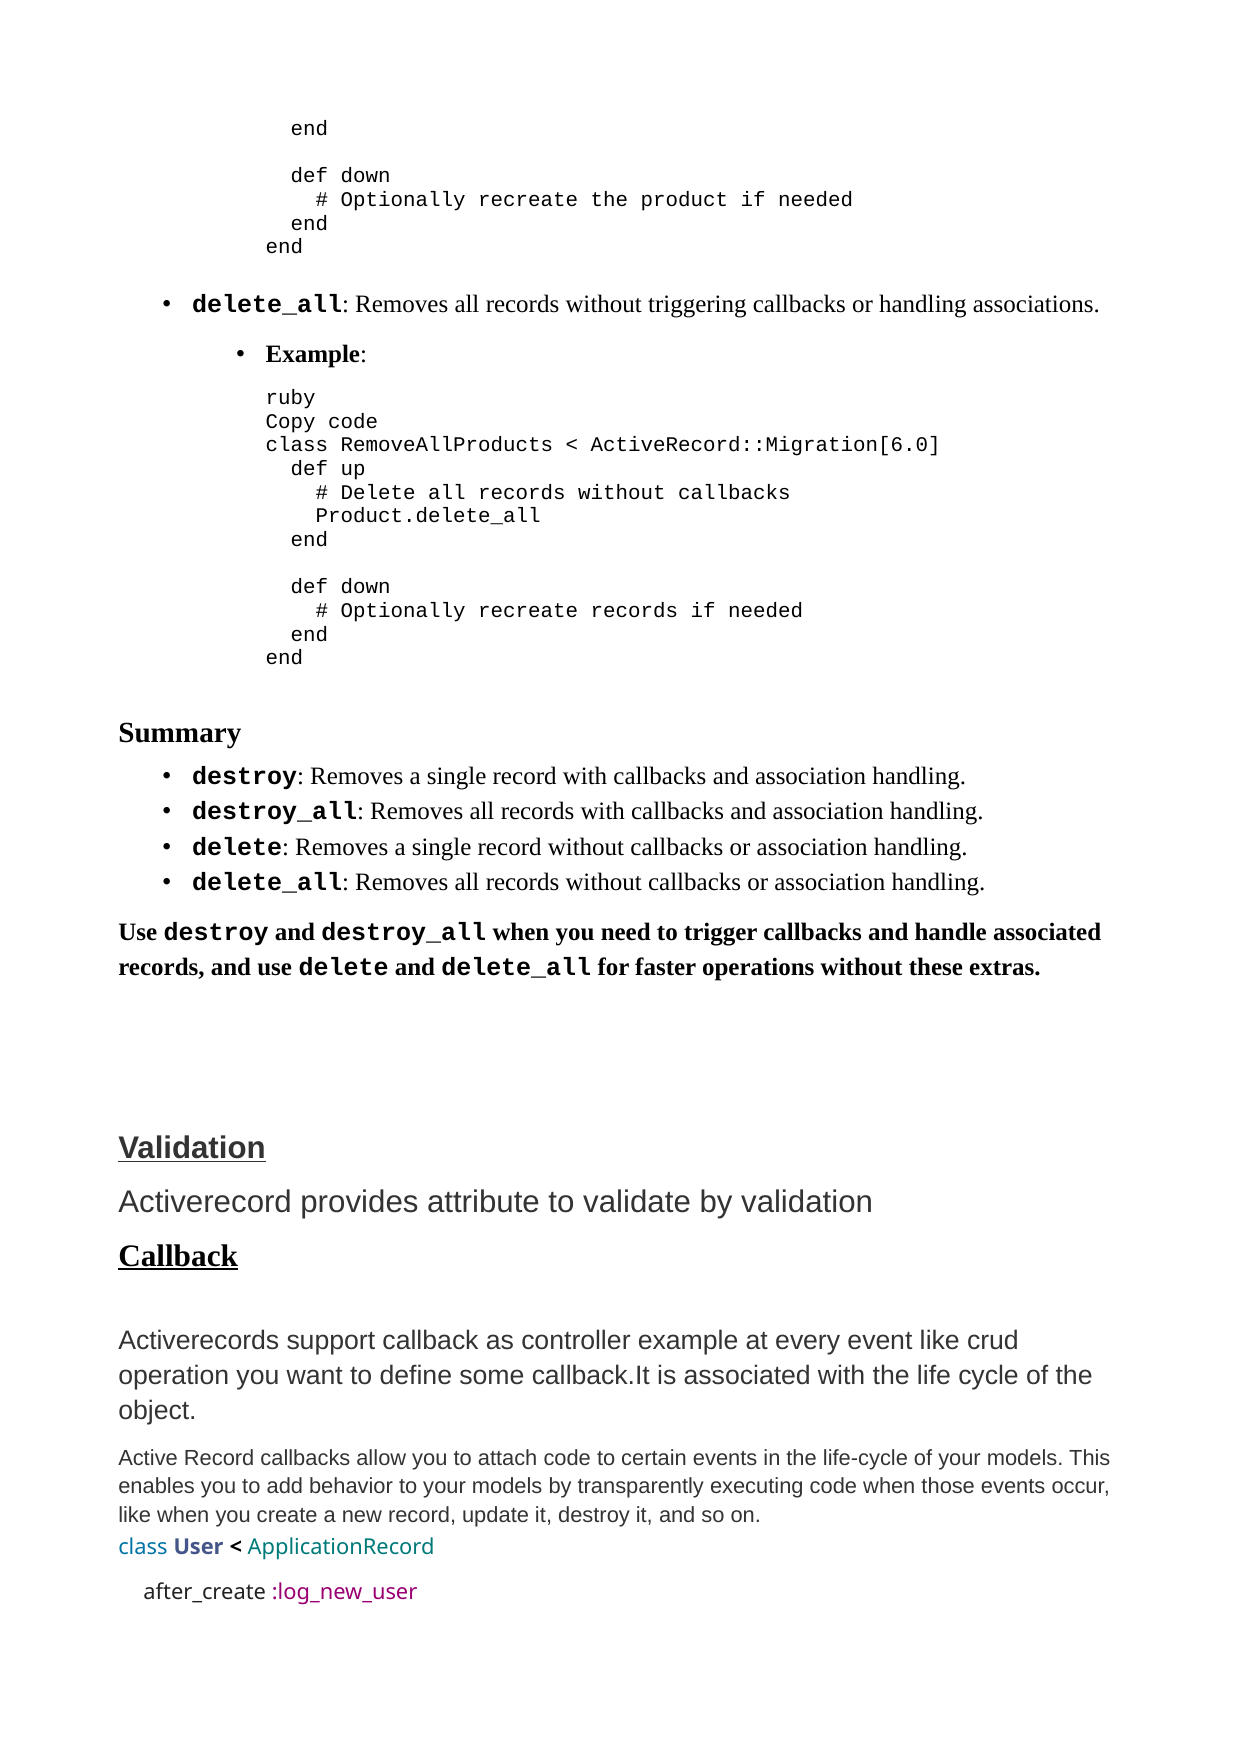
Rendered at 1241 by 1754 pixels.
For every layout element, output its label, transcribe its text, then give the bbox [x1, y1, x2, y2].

list # Optionally recreate records if needed [236, 600, 1122, 623]
list Example: [236, 339, 1122, 368]
text Use destroy and destroy_all when you need to trigger callbacks and handle associated records, and use delete and delete_all for faster operations without these extras. [118, 917, 1122, 983]
list Activerecord provides attribute to validate by validation [118, 1183, 1122, 1219]
text after_create :log_new_user [118, 1576, 1122, 1606]
list Product.delete_all [236, 505, 1122, 529]
text class User < ApplicationRecord [118, 1531, 1122, 1561]
list end [236, 213, 1122, 236]
list destroy_all: Removes all records with callbacks and association handling. [162, 796, 1122, 827]
list end [236, 529, 1122, 553]
list end [236, 623, 1122, 647]
list # Optionally recreate the product if needed [236, 189, 1122, 213]
list end [236, 647, 1122, 671]
list ruby [236, 387, 1122, 411]
list delete: Removes a single record without callbacks or association handling. [162, 832, 1122, 863]
list # Delete all records without callbacks [236, 482, 1122, 505]
list delete_all: Removes all records without callbacks or association handling. [162, 867, 1122, 898]
list end [236, 236, 1122, 260]
text Active Record callbacks allow you to attach code to certain events in the life-cycle of your models. This enables you to add behavior to your models by transparently executing code when those events occur, like when you create a new record, update it, destroy it, and so on. [118, 1444, 1122, 1528]
list def down [236, 165, 1122, 189]
list def up [236, 458, 1122, 482]
list end [236, 118, 1122, 142]
list delete_all: Removes all records without triggering callbacks or handling associations. [162, 289, 1122, 320]
text Activerecords support callback as controller example at every event like crud operation you want to define some callback.It is associated with the life cycle of the object. [118, 1325, 1122, 1425]
list Copy code [236, 411, 1122, 434]
list destroy: Removes a single record with callbacks and association handling. [162, 761, 1122, 792]
list Validation [118, 1129, 1122, 1165]
subtitle Summary [118, 715, 1122, 748]
list class RemoveAllProducts < ActiveRecord::Migration[6.0] [236, 434, 1122, 458]
list def down [236, 576, 1122, 600]
text Callback [118, 1237, 1122, 1306]
